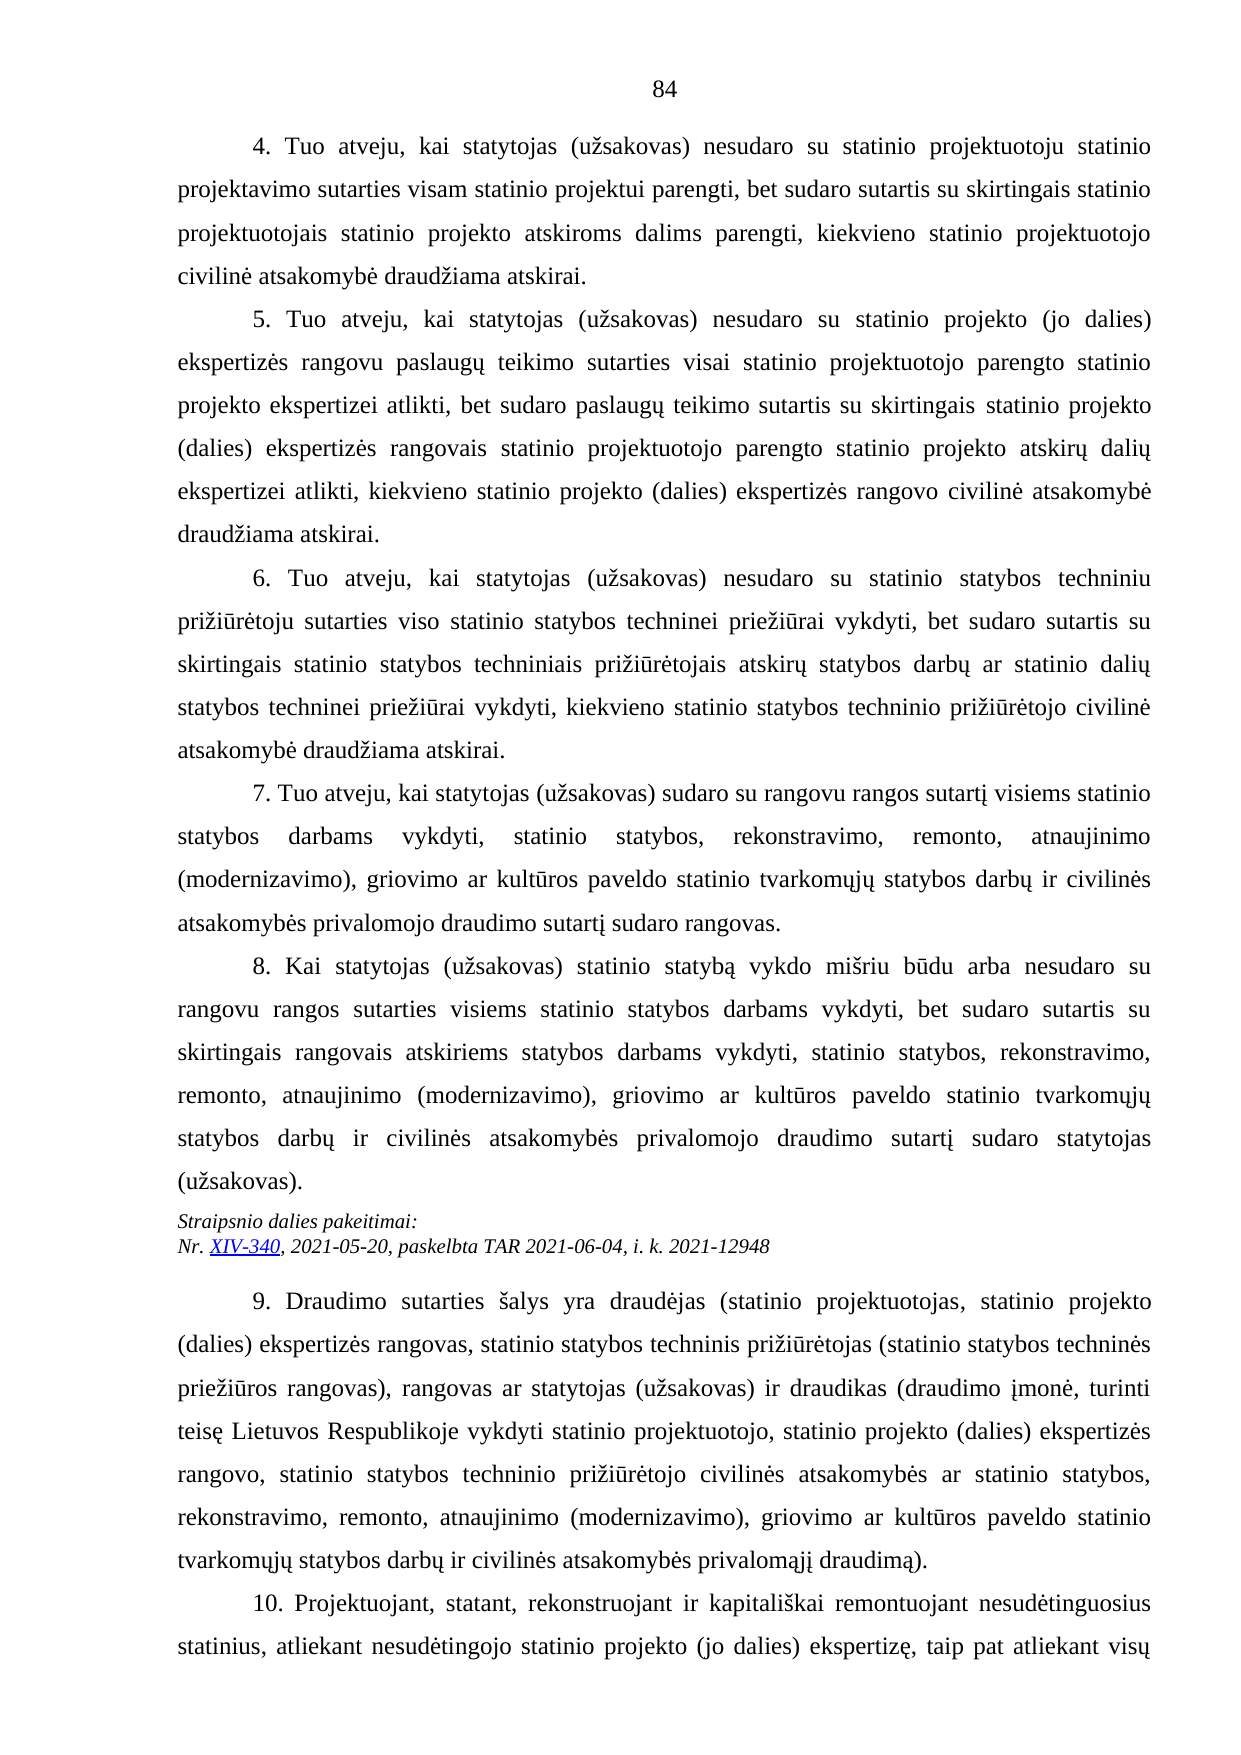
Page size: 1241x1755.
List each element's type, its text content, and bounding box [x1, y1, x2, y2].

text 4. Tuo atveju, kai statytojas (užsakovas) nesudaro su statinio projektuotoju statinio projektavimo sutarties visam statinio projektui parengti, bet sudaro sutartis su skirtingais statinio projektuotojais statinio projekto atskiroms dalims parengti, kiekvieno statinio projektuotojo civilinė atsakomybė draudžiama atskirai. [177, 131, 1152, 289]
text Nr. XIV-340, 2021-05-20, paskelbta TAR 2021-06-04, i. k. 2021-12948 [177, 1233, 1152, 1258]
text 7. Tuo atveju, kai statytojas (užsakovas) sudaro su rangovu rangos sutartį visiems statinio statybos darbams vykdyti, statinio statybos, rekonstravimo, remonto, atnaujinimo (modernizavimo), griovimo ar kultūros paveldo statinio tvarkomųjų statybos darbų ir civilinės atsakomybės privalomojo draudimo sutartį sudaro rangovas. [177, 778, 1152, 936]
text 10. Projektuojant, statant, rekonstruojant ir kapitališkai remontuojant nesudėtinguosius statinius, atliekant nesudėtingojo statinio projekto (jo dalies) ekspertizę, taip pat atliekant visų [177, 1588, 1152, 1660]
text 6. Tuo atveju, kai statytojas (užsakovas) nesudaro su statinio statybos techniniu prižiūrėtoju sutarties viso statinio statybos techninei priežiūrai vykdyti, bet sudaro sutartis su skirtingais statinio statybos techniniais prižiūrėtojais atskirų statybos darbų ar statinio dalių statybos techninei priežiūrai vykdyti, kiekvieno statinio statybos techninio prižiūrėtojo civilinė atsakomybė draudžiama atskirai. [177, 563, 1152, 764]
text Straipsnio dalies pakeitimai: [177, 1209, 1152, 1233]
text 9. Draudimo sutarties šalys yra draudėjas (statinio projektuotojas, statinio projekto (dalies) ekspertizės rangovas, statinio statybos techninis prižiūrėtojas (statinio statybos techninės priežiūros rangovas), rangovas ar statytojas (užsakovas) ir draudikas (draudimo įmonė, turinti teisę Lietuvos Respublikoje vykdyti statinio projektuotojo, statinio projekto (dalies) ekspertizės rangovo, statinio statybos techninio prižiūrėtojo civilinės atsakomybės ar statinio statybos, rekonstravimo, remonto, atnaujinimo (modernizavimo), griovimo ar kultūros paveldo statinio tvarkomųjų statybos darbų ir civilinės atsakomybės privalomąjį draudimą). [177, 1286, 1152, 1574]
text 8. Kai statytojas (užsakovas) statinio statybą vykdo mišriu būdu arba nesudaro su rangovu rangos sutarties visiems statinio statybos darbams vykdyti, bet sudaro sutartis su skirtingais rangovais atskiriems statybos darbams vykdyti, statinio statybos, rekonstravimo, remonto, atnaujinimo (modernizavimo), griovimo ar kultūros paveldo statinio tvarkomųjų statybos darbų ir civilinės atsakomybės privalomojo draudimo sutartį sudaro statytojas (užsakovas). [177, 951, 1152, 1195]
text 5. Tuo atveju, kai statytojas (užsakovas) nesudaro su statinio projekto (jo dalies) ekspertizės rangovu paslaugų teikimo sutarties visai statinio projektuotojo parengto statinio projekto ekspertizei atlikti, bet sudaro paslaugų teikimo sutartis su skirtingais statinio projekto (dalies) ekspertizės rangovais statinio projektuotojo parengto statinio projekto atskirų dalių ekspertizei atlikti, kiekvieno statinio projekto (dalies) ekspertizės rangovo civilinė atsakomybė draudžiama atskirai. [177, 304, 1152, 548]
